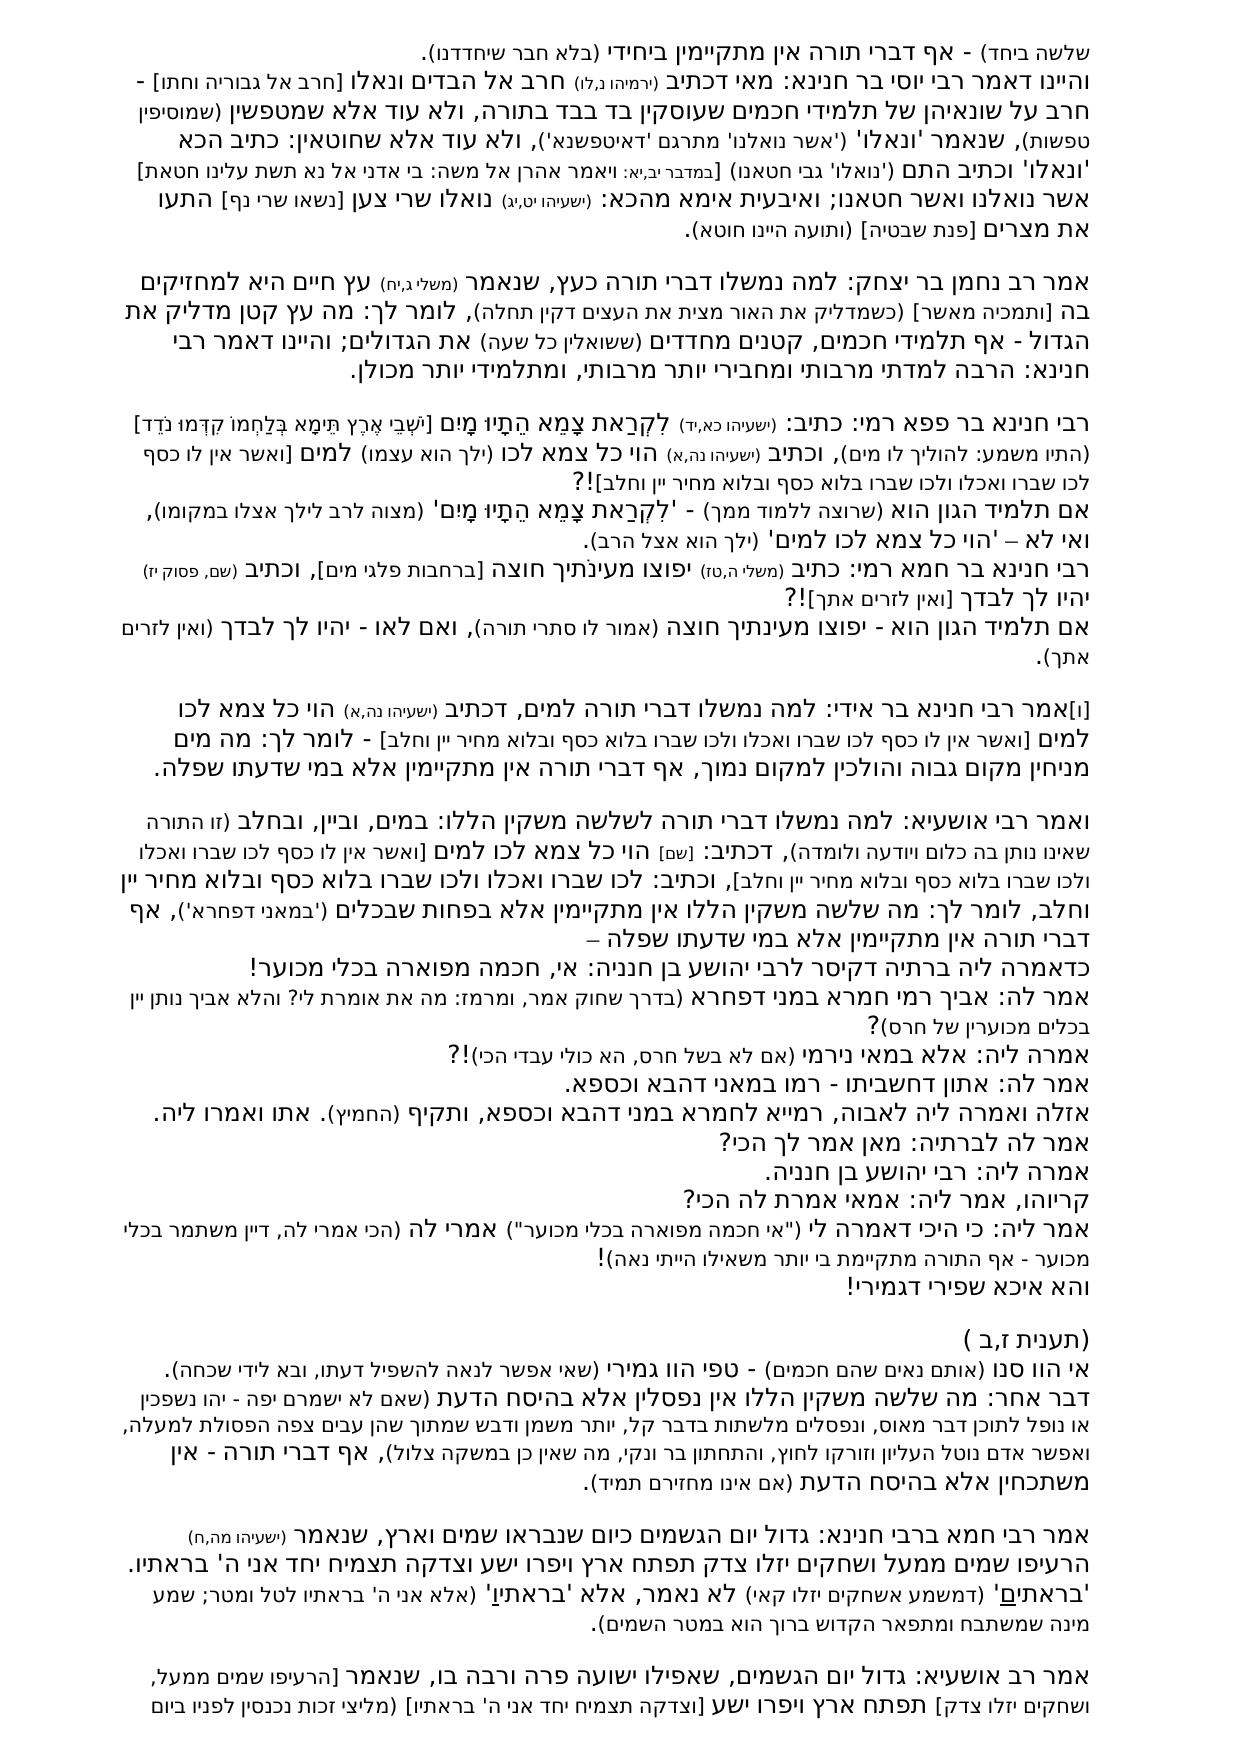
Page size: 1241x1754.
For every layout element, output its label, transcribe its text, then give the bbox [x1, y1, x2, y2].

text אמר רב אושעיא: גדול יום הגשמים, שאפילו ישועה פרה ורבה בו, שנאמר [הרעיפו שמים ממעל, ושחקים יזלו צדק] תפתח ארץ ויפרו ישע [וצדקה תצמיח יחד אני ה' בראתיו] (מליצי זכות נכנסין לפניו ביום [120, 1661, 1090, 1719]
text ואמר רבי אושעיא: למה נמשלו דברי תורה לשלשה משקין הללו: במים, וביין, ובחלב (זו התורה שאינו נותן בה כלום ויודעה ולומדה), דכתיב: [שם] הוי כל צמא לכו למים [ואשר אין לו כסף לכו שברו ואכלו ולכו שברו בלוא כסף ובלוא מחיר יין וחלב], וכתיב: לכו שברו ואכלו ולכו שברו בלוא כסף ובלוא מחיר יין וחלב, לומר לך: מה שלשה משקין הללו אין מתקיימין אלא בפחות שבכלים ('במאני דפחרא'), אף דברי תורה אין מתקיימין אלא במי שדעתו שפלה – [120, 807, 1090, 954]
text אמר רב נחמן בר יצחק: למה נמשלו דברי תורה כעץ, שנאמר (משלי ג,יח) עץ חיים היא למחזיקים בה [ותמכיה מאשר] (כשמדליק את האור מצית את העצים דקין תחלה), לומר לך: מה עץ קטן מדליק את הגדול - אף תלמידי חכמים, קטנים מחדדים (ששואלין כל שעה) את הגדולים; והיינו דאמר רבי חנינא: הרבה למדתי מרבותי ומחבירי יותר מרבותי, ומתלמידי יותר מכולן. [120, 267, 1090, 384]
text קריוהו, אמר ליה: אמאי אמרת לה הכי? [120, 1186, 1090, 1215]
text אמרה ליה: רבי יהושע בן חנניה. [120, 1157, 1090, 1186]
text רבי חנינא בר חמא רמי: כתיב (משלי ה,טז) יפוצו מעינֹתיך חוצה [ברחבות פלגי מים], וכתיב (שם, פסוק יז) יהיו לך לבדך [ואין לזרים אתך]!? [120, 554, 1090, 613]
text אמר ליה: כי היכי דאמרה לי ("אי חכמה מפוארה בכלי מכוער") אמרי לה (הכי אמרי לה, דיין משתמר בכלי מכוער - אף התורה מתקיימת בי יותר משאילו הייתי נאה)! [120, 1215, 1090, 1273]
text [ו]אמר רבי חנינא בר אידי: למה נמשלו דברי תורה למים, דכתיב (ישעיהו נה,א) הוי כל צמא לכו למים [ואשר אין לו כסף לכו שברו ואכלו ולכו שברו בלוא כסף ובלוא מחיר יין וחלב] - לומר לך: מה מים מניחין מקום גבוה והולכין למקום נמוך, אף דברי תורה אין מתקיימין אלא במי שדעתו שפלה. [120, 695, 1090, 783]
text והא איכא שפירי דגמירי! [120, 1273, 1090, 1302]
text כדאמרה ליה ברתיה דקיסר לרבי יהושע בן חנניה: אי, חכמה מפוארה בכלי מכוער! [120, 954, 1090, 983]
text אמר רבי חמא ברבי חנינא: גדול יום הגשמים כיום שנבראו שמים וארץ, שנאמר (ישעיהו מה,ח) הרעיפו שמים ממעל ושחקים יזלו צדק תפתח ארץ ויפרו ישע וצדקה תצמיח יחד אני ה' בראתיו. 'בראתים' (דמשמע אשחקים יזלו קאי) לא נאמר, אלא 'בראתיו' (אלא אני ה' בראתיו לטל ומטר; שמע מינה שמשתבח ומתפאר הקדוש ברוך הוא במטר השמים). [120, 1520, 1090, 1637]
text שלשה ביחד) - אף דברי תורה אין מתקיימין ביחידי (בלא חבר שיחדדנו). [120, 37, 1090, 67]
text דבר אחר: מה שלשה משקין הללו אין נפסלין אלא בהיסח הדעת (שאם לא ישמרם יפה - יהו נשפכין או נופל לתוכן דבר מאוס, ונפסלים מלשתות בדבר קל, יותר משמן ודבש שמתוך שהן עבים צפה הפסולת למעלה, ואפשר אדם נוטל העליון וזורקו לחוץ, והתחתון בר ונקי, מה שאין כן במשקה צלול), אף דברי תורה - אין משתכחין אלא בהיסח הדעת (אם אינו מחזירם תמיד). [120, 1384, 1090, 1496]
text (תענית ז,ב ) [120, 1326, 1090, 1355]
text אם תלמיד הגון הוא (שרוצה ללמוד ממך) - 'לִקְרַאת צָמֵא הֵתָיוּ מָיִם' (מצוה לרב לילך אצלו במקומו), ואי לא – 'הוי כל צמא לכו למים' (ילך הוא אצל הרב). [120, 496, 1090, 554]
text אם תלמיד הגון הוא - יפוצו מעינתיך חוצה (אמור לו סתרי תורה), ואם לאו - יהיו לך לבדך (ואין לזרים אתך). [120, 613, 1090, 671]
text אי הוו סנו (אותם נאים שהם חכמים) - טפי הוו גמירי (שאי אפשר לנאה להשפיל דעתו, ובא לידי שכחה). [120, 1355, 1090, 1384]
text רבי חנינא בר פפא רמי: כתיב: (ישעיהו כא,יד) לִקְרַאת צָמֵא הֵתָיוּ מָיִם [יֹשְׁבֵי אֶרֶץ תֵּימָא בְּלַחְמוֹ קִדְּמוּ נֹדֵד] (התיו משמע: להוליך לו מים), וכתיב (ישעיהו נה,א) הוי כל צמא לכו (ילך הוא עצמו) למים [ואשר אין לו כסף לכו שברו ואכלו ולכו שברו בלוא כסף ובלוא מחיר יין וחלב]!? [120, 408, 1090, 496]
text אמרה ליה: אלא במאי נירמי (אם לא בשל חרס, הא כולי עבדי הכי)!? [120, 1041, 1090, 1069]
text אמר לה: אביך רמי חמרא במני דפחרא (בדרך שחוק אמר, ומרמז: מה את אומרת לי? והלא אביך נותן יין בכלים מכוערין של חרס)? [120, 983, 1090, 1041]
text והיינו דאמר רבי יוסי בר חנינא: מאי דכתיב (ירמיהו נ,לו) חרב אל הבדים ונאלו [חרב אל גבוריה וחתו] - חרב על שונאיהן של תלמידי חכמים שעוסקין בד בבד בתורה, ולא עוד אלא שמטפשין (שמוסיפין טפשות), שנאמר 'ונאלו' ('אשר נואלנו' מתרגם 'דאיטפשנא'), ולא עוד אלא שחוטאין: כתיב הכא 'ונאלו' וכתיב התם ('נואלו' גבי חטאנו) [במדבר יב,יא: ויאמר אהרן אל משה: בי אדני אל נא תשת עלינו חטאת] אשר נואלנו ואשר חטאנו; ואיבעית אימא מהכא: (ישעיהו יט,יג) נואלו שרי צען [נשאו שרי נף] התעו את מצרים [פנת שבטיה] (ותועה היינו חוטא). [120, 67, 1090, 243]
text אמר לה: אתון דחשביתו - רמו במאני דהבא וכספא. [120, 1069, 1090, 1098]
text אזלה ואמרה ליה לאבוה, רמייא לחמרא במני דהבא וכספא, ותקיף (החמיץ). אתו ואמרו ליה. אמר לה לברתיה: מאן אמר לך הכי? [120, 1098, 1090, 1157]
